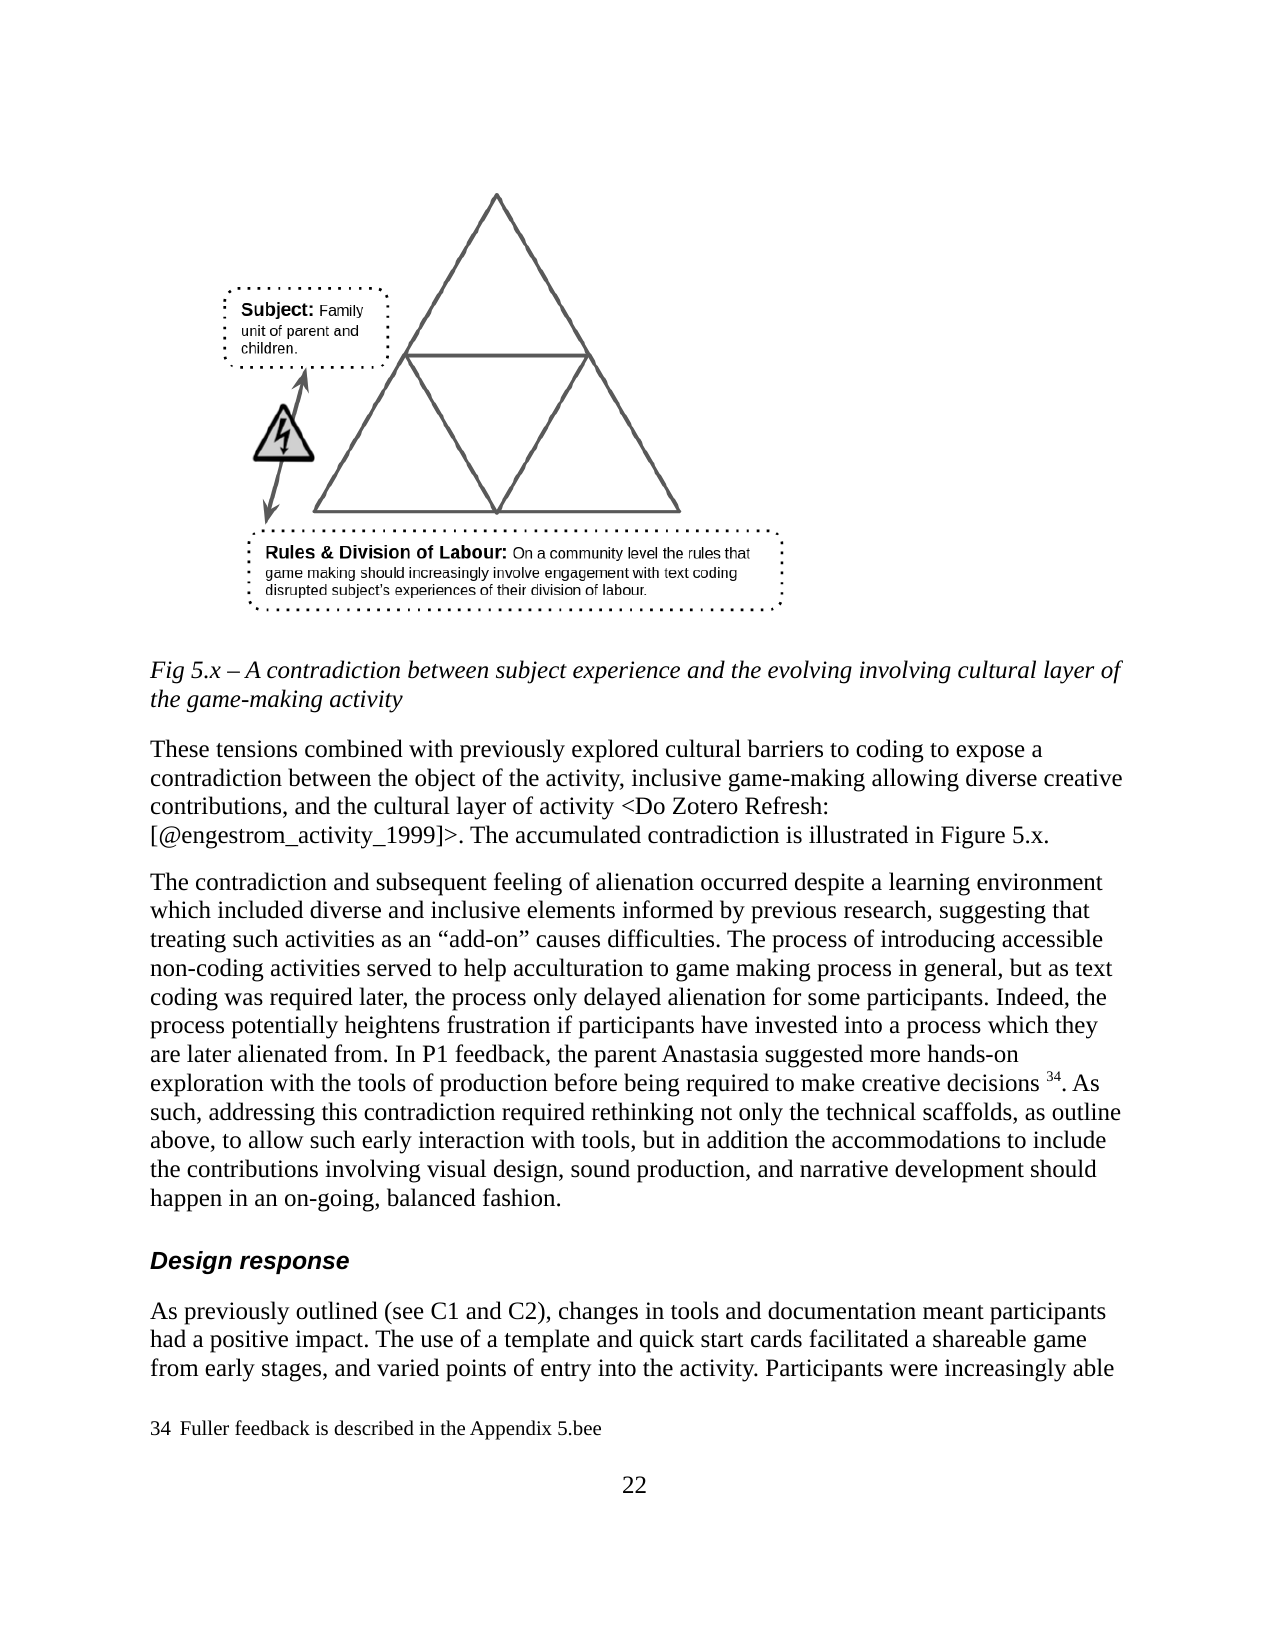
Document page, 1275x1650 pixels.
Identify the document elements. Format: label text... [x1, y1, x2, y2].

text Fuller feedback is described in the Appendix 5.bee [150, 1416, 1125, 1440]
text Fig 5.x – A contradiction between subject experience and the evolving involving cultural layer of the game-making activity [150, 655, 1125, 712]
subtitle Design response [150, 1246, 1125, 1274]
text These tensions combined with previously explored cultural barriers to coding to expose a contradiction between the object of the activity, inclusive game-making allowing diverse creative contributions, and the cultural layer of activity <Do Zotero Refresh: [@engestrom_activity_1999]>. The accumulated contradiction is illustrated in Figure 5.x. [150, 734, 1125, 849]
picture [150, 150, 1077, 643]
text As previously outlined (see C1 and C2), changes in tools and documentation meant participants had a positive impact. The use of a template and quick start cards facilitated a shareable game from early stages, and varied points of entry into the activity. Participants were increasingly able [150, 1296, 1125, 1382]
text The contradiction and subsequent feeling of alienation occurred despite a learning environment which included diverse and inclusive elements informed by previous research, suggesting that treating such activities as an “add-on” causes difficulties. The process of introducing accessible non-coding activities served to help acculturation to game making process in general, but as text coding was required later, the process only delayed alienation for some participants. Indeed, the process potentially heightens frustration if participants have invested into a process which they are later alienated from. In P1 feedback, the parent Anastasia suggested more hands-on exploration with the tools of production before being required to make creative decisions . As such, addressing this contradiction required rethinking not only the technical scaffolds, as outline above, to allow such early interaction with tools, but in addition the accommodations to include the contributions involving visual design, sound production, and narrative development should happen in an on-going, balanced fashion. [150, 867, 1125, 1212]
